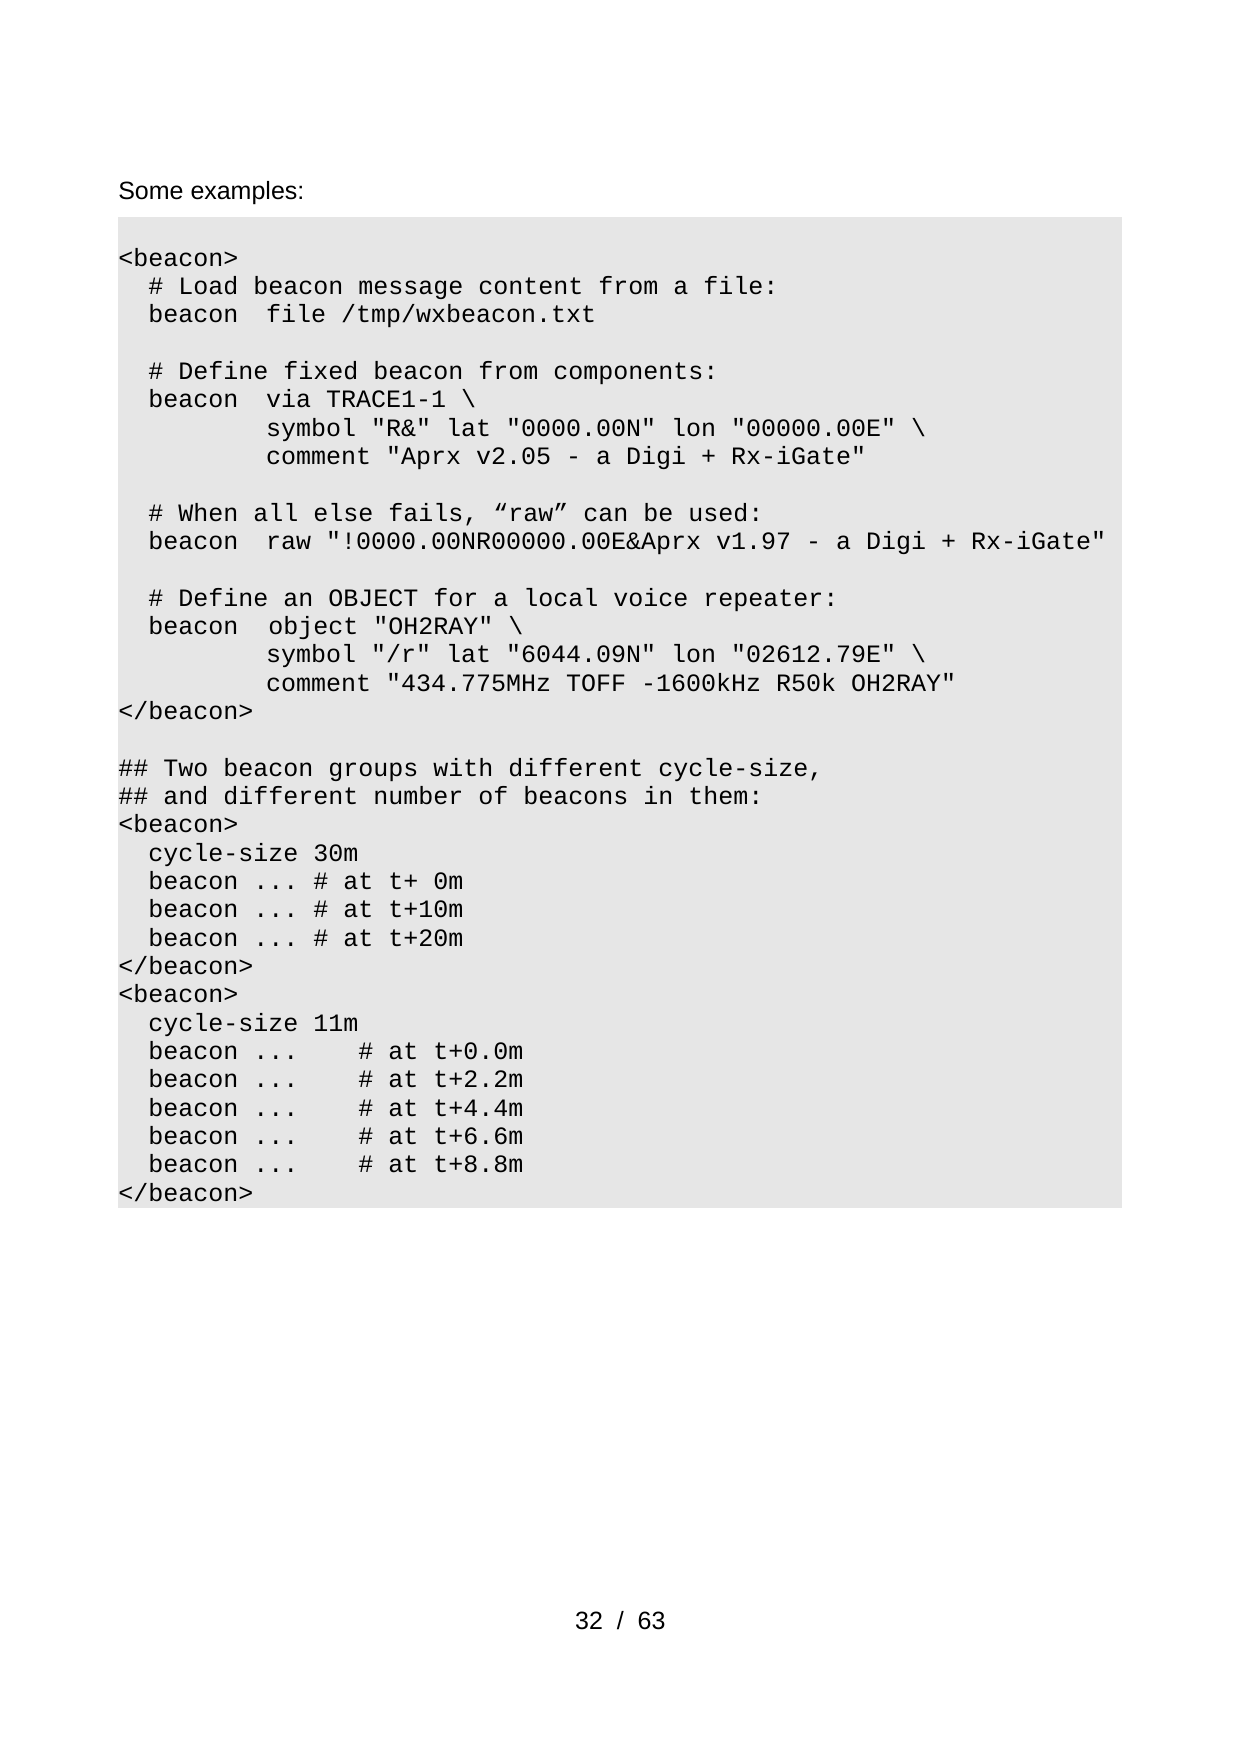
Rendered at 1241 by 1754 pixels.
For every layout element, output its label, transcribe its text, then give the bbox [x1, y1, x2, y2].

text <beacon> [118, 812, 1122, 840]
text </beacon> [118, 698, 1122, 727]
text beacon raw "!0000.00NR00000.00E&Aprx v1.97 - a Digi + Rx-iGate" [118, 528, 1122, 557]
text beacon ... # at t+20m [118, 925, 1122, 953]
text </beacon> [118, 953, 1122, 982]
text beacon file /tmp/wxbeacon.txt [118, 302, 1122, 330]
text beacon ... # at t+8.8m [118, 1152, 1122, 1180]
text <beacon> [118, 245, 1122, 273]
text comment "Aprx v2.05 - a Digi + Rx-iGate" [118, 443, 1122, 472]
text ## Two beacon groups with different cycle-size, [118, 755, 1122, 783]
text symbol "/r" lat "6044.09N" lon "02612.79E" \ [118, 642, 1122, 670]
text beacon object "OH2RAY" \ [118, 613, 1122, 642]
text beacon ... # at t+ 0m [118, 868, 1122, 897]
text cycle-size 11m [118, 1010, 1122, 1038]
text <beacon> [118, 982, 1122, 1010]
text ## and different number of beacons in them: [118, 783, 1122, 812]
text beacon ... # at t+0.0m [118, 1038, 1122, 1067]
text # Define an OBJECT for a local voice repeater: [118, 585, 1122, 613]
text # When all else fails, “raw” can be used: [118, 500, 1122, 528]
text comment "434.775MHz TOFF -1600kHz R50k OH2RAY" [118, 670, 1122, 698]
text beacon ... # at t+4.4m [118, 1095, 1122, 1123]
text # Define fixed beacon from components: [118, 358, 1122, 387]
text Some examples: [118, 176, 1122, 205]
text beacon ... # at t+2.2m [118, 1067, 1122, 1095]
text </beacon> [118, 1180, 1122, 1208]
text beacon ... # at t+10m [118, 897, 1122, 925]
text beacon ... # at t+6.6m [118, 1123, 1122, 1152]
text beacon via TRACE1-1 \ [118, 387, 1122, 415]
text # Load beacon message content from a file: [118, 273, 1122, 302]
text symbol "R&" lat "0000.00N" lon "00000.00E" \ [118, 415, 1122, 443]
text cycle-size 30m [118, 840, 1122, 868]
